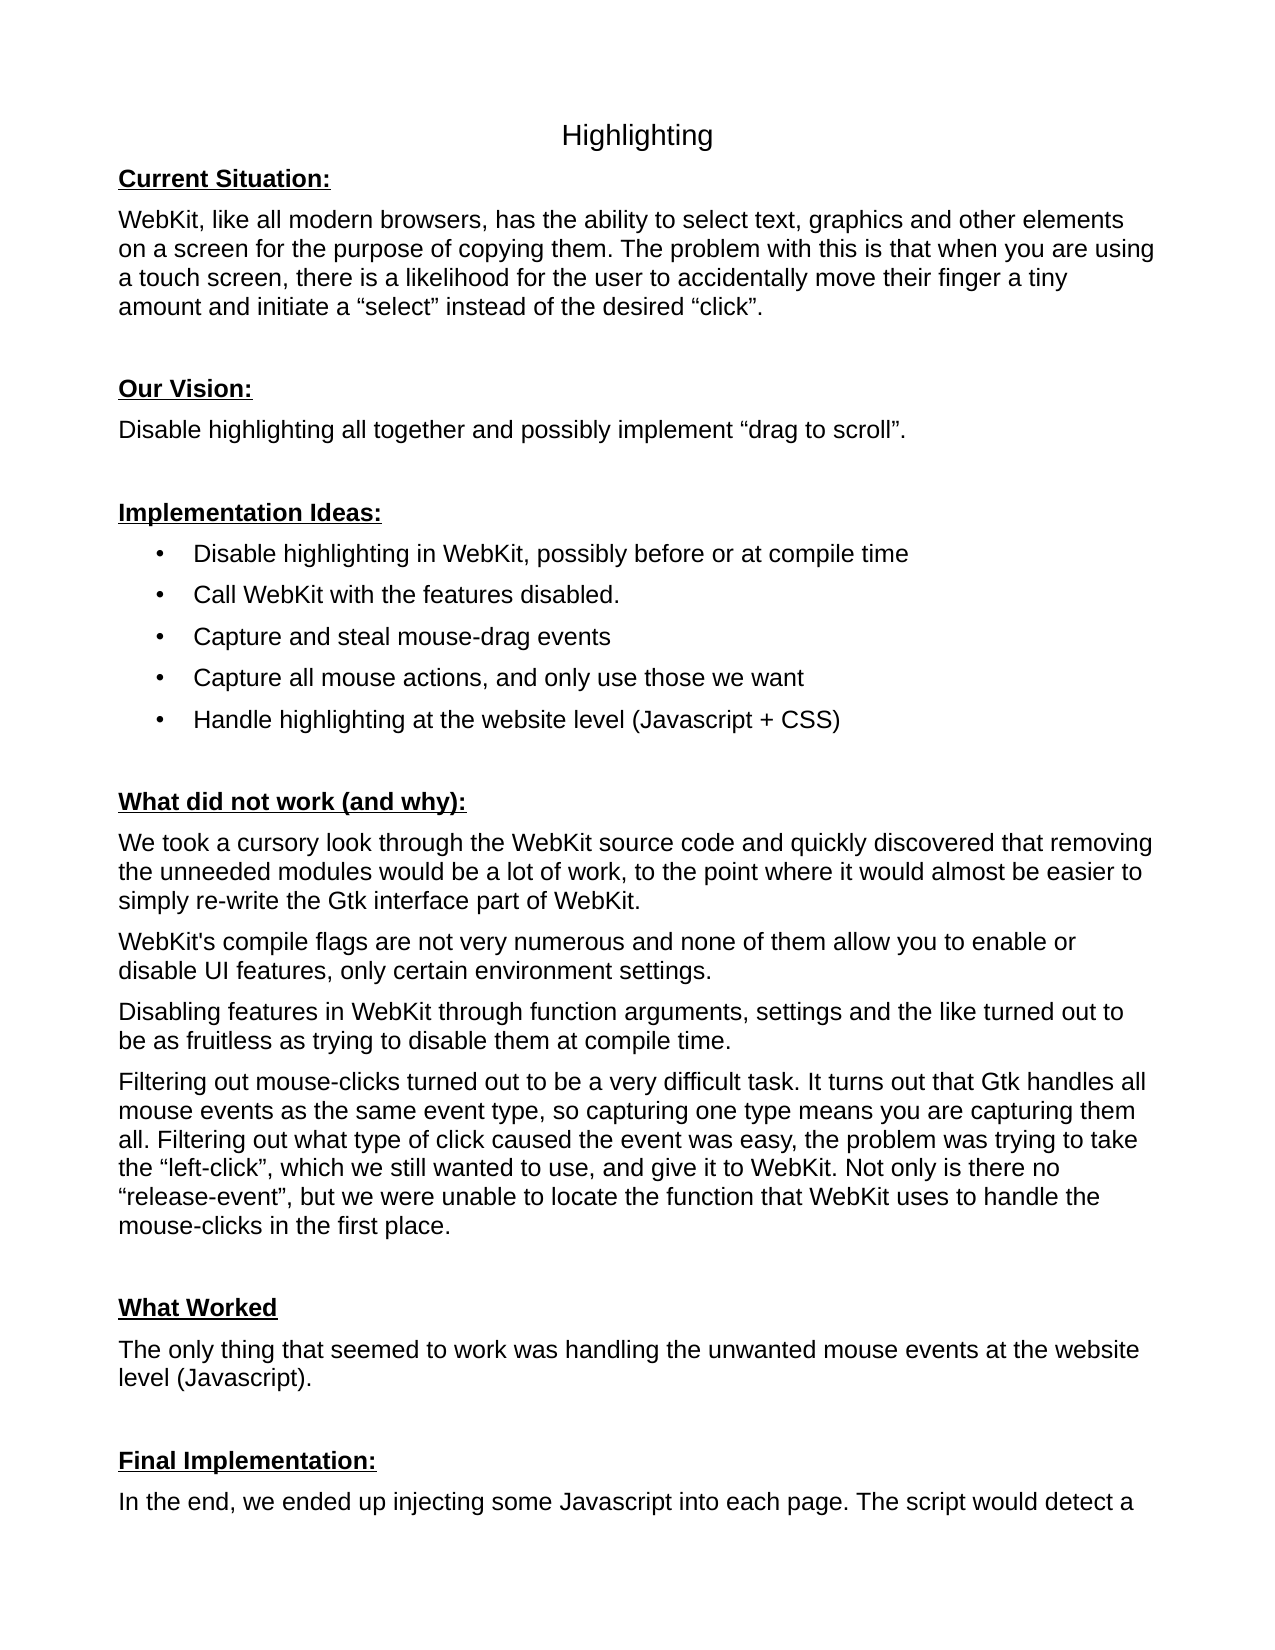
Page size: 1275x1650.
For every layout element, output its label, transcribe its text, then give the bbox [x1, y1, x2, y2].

text WebKit's compile flags are not very numerous and none of them allow you to enable or disable UI features, only certain environment settings. [118, 927, 1157, 985]
list Handle highlighting at the website level (Javascript + CSS) [156, 704, 1157, 733]
list Call WebKit with the features disabled. [156, 581, 1157, 609]
text In the end, we ended up injecting some Javascript into each page. The script would detect a [118, 1487, 1157, 1516]
text What did not work (and why): [118, 787, 1157, 816]
text Filtering out mouse-clicks turned out to be a very difficult task. It turns out that Gtk handles all mouse events as the same event type, so capturing one type means you are capturing them all. Filtering out what type of click caused the event was easy, the problem was trying to take the “left-click”, which we still wanted to use, and give it to WebKit. Not only is there no “release-event”, but we were unable to locate the function that WebKit uses to handle the mouse-clicks in the first place. [118, 1067, 1157, 1240]
list Capture and steal mouse-drag events [156, 622, 1157, 651]
list Disable highlighting in WebKit, possibly before or at compile time [156, 539, 1157, 568]
text Disabling features in WebKit through function arguments, settings and the like turned out to be as fruitless as trying to disable them at compile time. [118, 997, 1157, 1055]
list Capture all mouse actions, and only use those we want [156, 663, 1157, 692]
text What Worked [118, 1293, 1157, 1322]
text Final Implementation: [118, 1446, 1157, 1475]
text Our Vision: [118, 374, 1157, 403]
text The only thing that seemed to work was handling the unwanted mouse events at the website level (Javascript). [118, 1335, 1157, 1392]
text WebKit, like all modern browsers, has the ability to select text, graphics and other elements on a screen for the purpose of copying them. The problem with this is that when you are using a touch screen, there is a likelihood for the user to accidentally move their finger a tiny amount and initiate a “select” instead of the desired “click”. [118, 205, 1157, 320]
text Disable highlighting all together and possibly implement “drag to scroll”. [118, 415, 1157, 444]
text We took a cursory look through the WebKit source code and quickly discovered that removing the unneeded modules would be a lot of work, to the point where it would almost be easier to simply re-write the Gtk interface part of WebKit. [118, 828, 1157, 915]
text Highlighting [118, 118, 1157, 152]
text Current Situation: [118, 164, 1157, 193]
text Implementation Ideas: [118, 498, 1157, 527]
